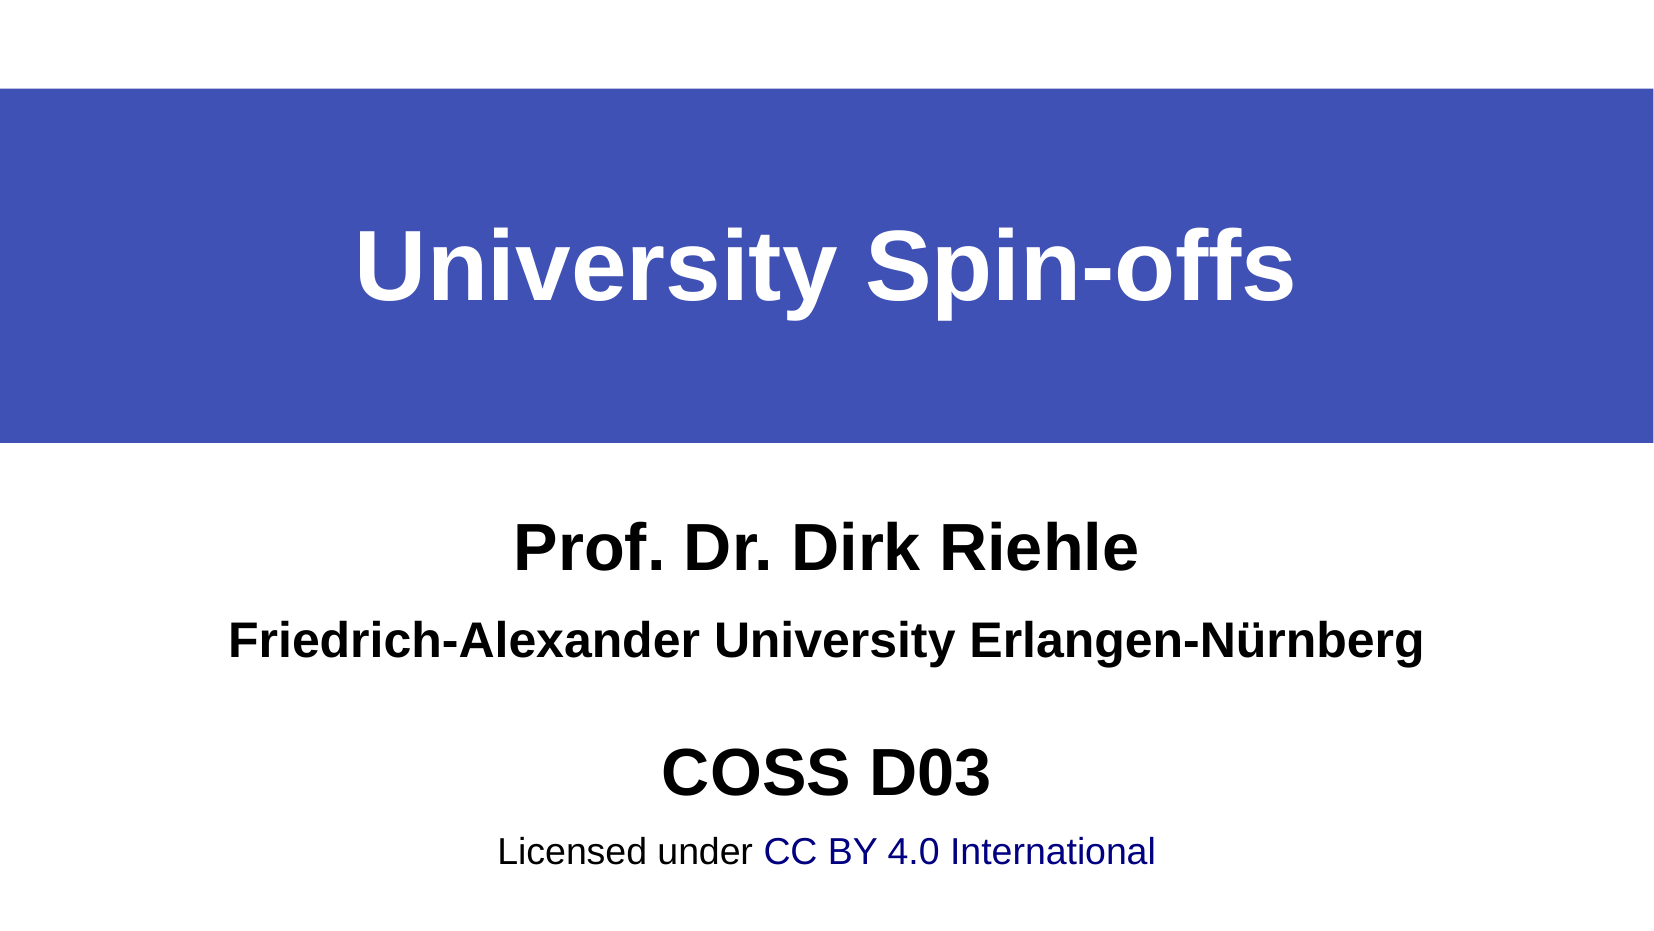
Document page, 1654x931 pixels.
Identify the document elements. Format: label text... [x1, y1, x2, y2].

title University Spin-offs [0, 88, 1654, 443]
subtitle Prof. Dr. Dirk Riehle Friedrich-Alexander University Erlangen-Nürnberg COSS D03 Licensed under CC BY 4.0 International [29, 472, 1625, 886]
